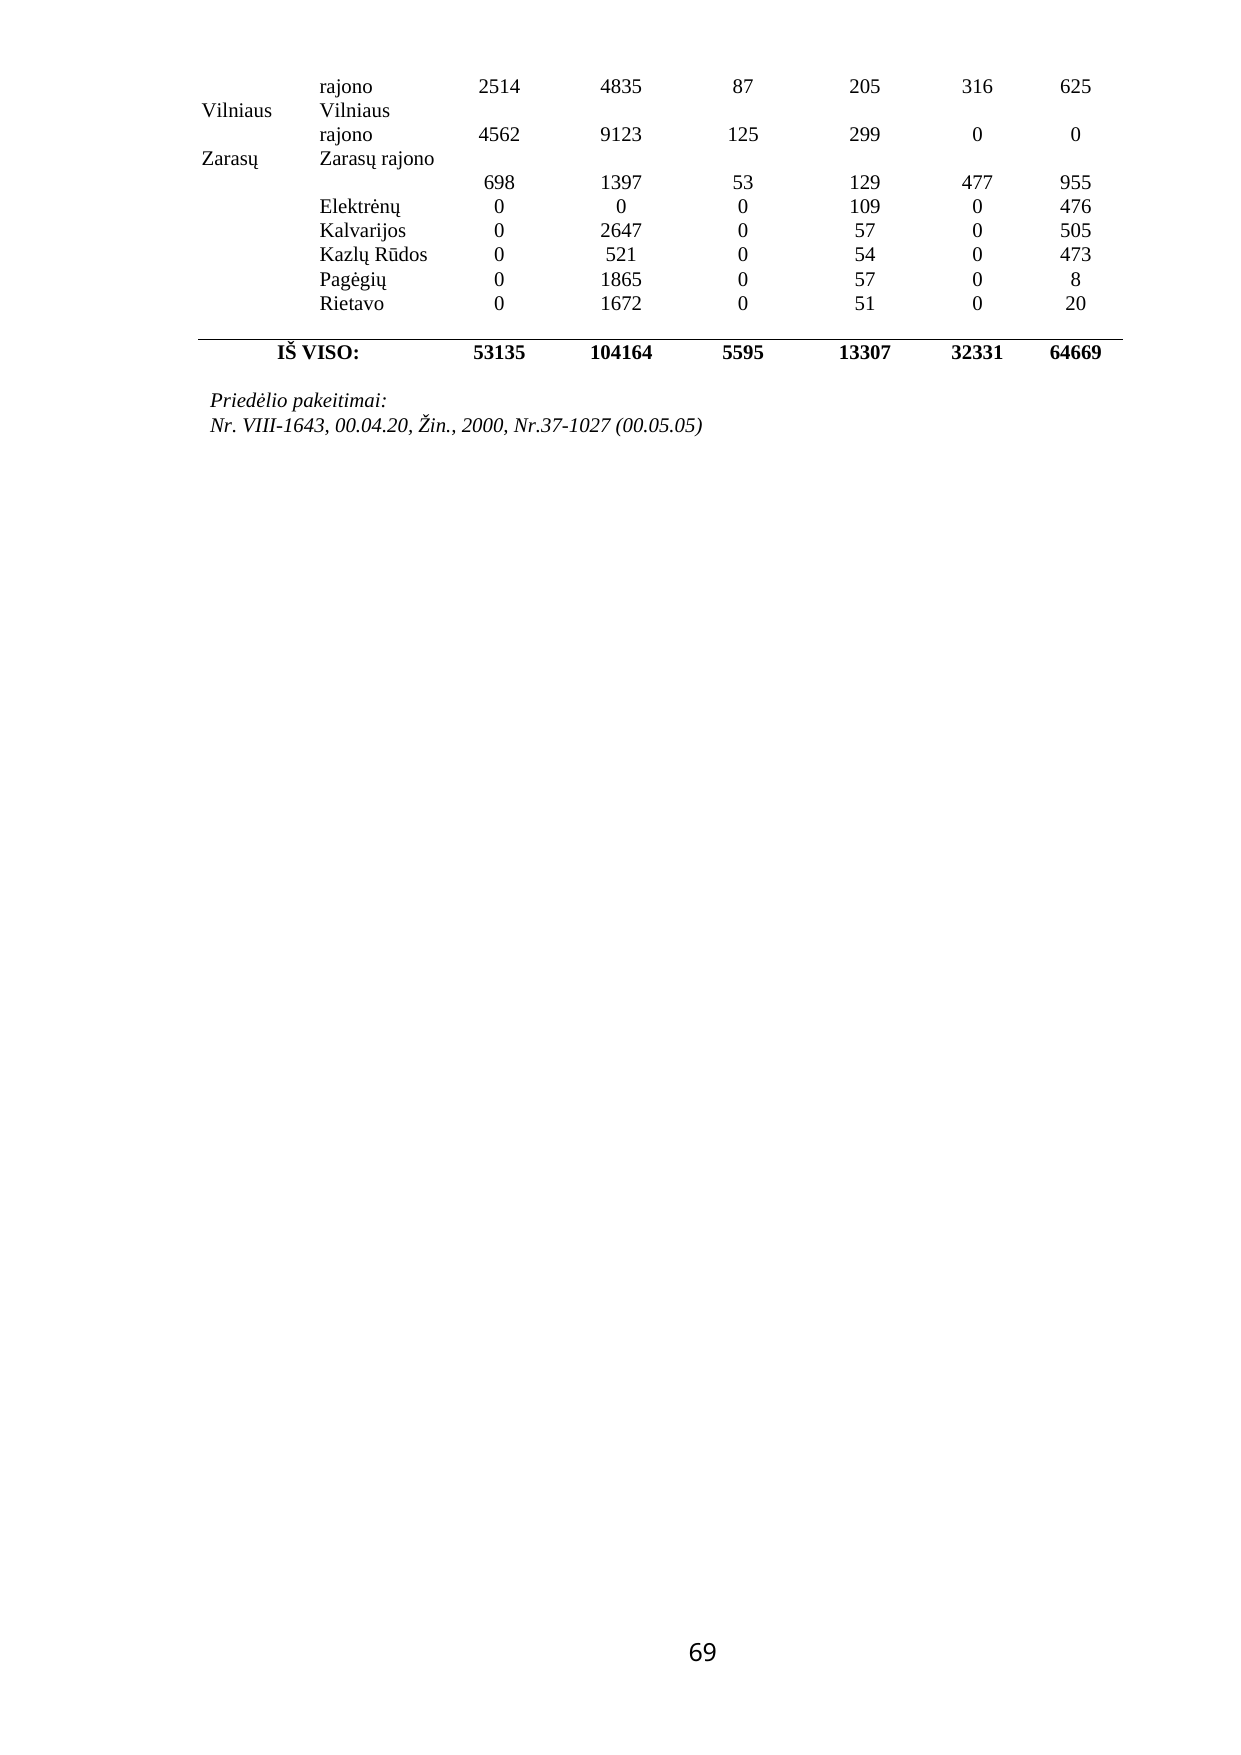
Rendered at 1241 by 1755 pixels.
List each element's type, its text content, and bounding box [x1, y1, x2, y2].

text Priedėlio pakeitimai: [210, 388, 1120, 412]
table_cell Zarasų rajono [316, 146, 438, 194]
table_cell 0 [438, 194, 560, 218]
table_cell 54 [804, 243, 926, 267]
table_cell 473 [1029, 243, 1122, 267]
table_cell 0 [926, 243, 1029, 267]
table_cell 0 [682, 267, 804, 291]
table_cell [198, 74, 316, 98]
table_cell 5595 [682, 340, 804, 364]
table_cell 1672 [560, 291, 682, 315]
table_cell 125 [682, 98, 804, 146]
table_cell 0 [682, 243, 804, 267]
table_cell Pagėgių [316, 267, 438, 291]
table_cell 0 [926, 194, 1029, 218]
table_cell [198, 291, 316, 315]
table_cell [198, 267, 316, 291]
table_cell 2514 [438, 74, 560, 98]
table_cell 32331 [926, 340, 1029, 364]
table_cell 1397 [560, 146, 682, 194]
table_cell [804, 315, 926, 339]
table_cell 0 [926, 218, 1029, 242]
table_cell 476 [1029, 194, 1122, 218]
table_cell 1865 [560, 267, 682, 291]
table_cell 129 [804, 146, 926, 194]
table_cell 0 [682, 218, 804, 242]
table_cell IŠ VISO: [198, 340, 438, 364]
table_cell 477 [926, 146, 1029, 194]
table_cell 87 [682, 74, 804, 98]
table_cell 13307 [804, 340, 926, 364]
table_cell [560, 315, 682, 339]
table_cell 53 [682, 146, 804, 194]
table_cell 0 [438, 291, 560, 315]
table_cell 57 [804, 267, 926, 291]
table_cell 0 [926, 98, 1029, 146]
table_cell Rietavo [316, 291, 438, 315]
text Nr. VIII-1643, 00.04.20, Žin., 2000, Nr.37-1027 (00.05.05) [210, 412, 1120, 437]
table_cell rajono [316, 74, 438, 98]
table_cell [198, 243, 316, 267]
table_cell [198, 315, 316, 339]
table_cell 0 [560, 194, 682, 218]
table_cell 8 [1029, 267, 1122, 291]
table_cell 109 [804, 194, 926, 218]
table_cell 64669 [1029, 340, 1122, 364]
table_cell 205 [804, 74, 926, 98]
table_cell 0 [682, 291, 804, 315]
table_cell Elektrėnų [316, 194, 438, 218]
table_cell 9123 [560, 98, 682, 146]
table_cell 51 [804, 291, 926, 315]
table_cell [198, 194, 316, 218]
table_cell Vilniaus [198, 98, 316, 146]
table_cell 4835 [560, 74, 682, 98]
table_cell [316, 315, 438, 339]
table_cell 53135 [438, 340, 560, 364]
table_cell 104164 [560, 340, 682, 364]
table_cell 20 [1029, 291, 1122, 315]
table_cell 0 [682, 194, 804, 218]
table_cell 316 [926, 74, 1029, 98]
table_cell 625 [1029, 74, 1122, 98]
table_cell 0 [438, 243, 560, 267]
table_cell [1029, 315, 1122, 339]
table_cell 698 [438, 146, 560, 194]
table_cell Kalvarijos [316, 218, 438, 242]
table_cell 505 [1029, 218, 1122, 242]
table_cell [198, 218, 316, 242]
table_cell 2647 [560, 218, 682, 242]
table_cell 0 [926, 267, 1029, 291]
table_cell Zarasų [198, 146, 316, 194]
table_cell 0 [438, 218, 560, 242]
table_cell 0 [926, 291, 1029, 315]
table_cell Vilniaus rajono [316, 98, 438, 146]
table_cell [926, 315, 1029, 339]
table_cell 0 [438, 267, 560, 291]
table_cell 57 [804, 218, 926, 242]
table_cell 4562 [438, 98, 560, 146]
table_cell 0 [1029, 98, 1122, 146]
table_cell 521 [560, 243, 682, 267]
table_cell 299 [804, 98, 926, 146]
table_cell [438, 315, 560, 339]
table_cell Kazlų Rūdos [316, 243, 438, 267]
table_cell [682, 315, 804, 339]
table_cell 955 [1029, 146, 1122, 194]
